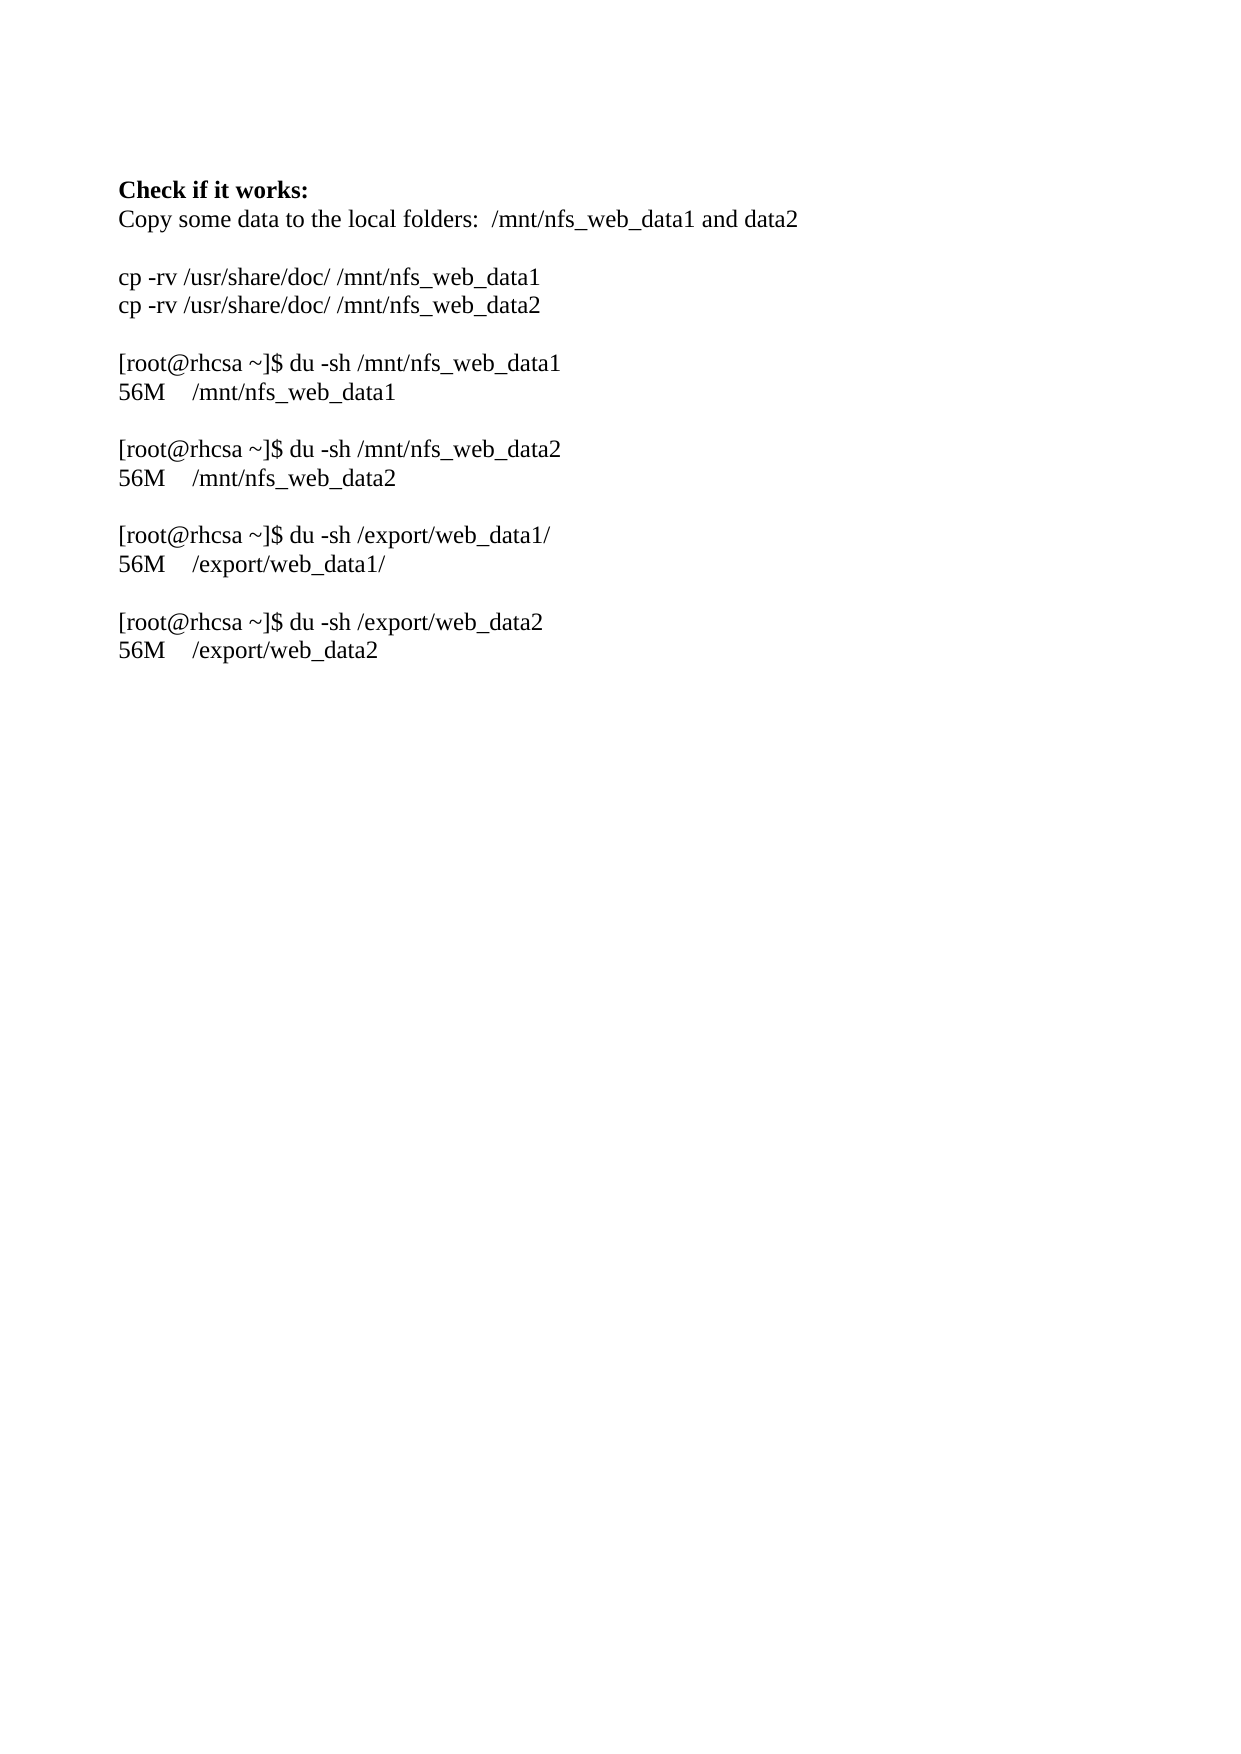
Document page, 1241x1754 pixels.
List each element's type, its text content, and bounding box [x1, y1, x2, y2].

text Check if it works: [118, 176, 1122, 204]
text cp -rv /usr/share/doc/ /mnt/nfs_web_data2 [118, 291, 1122, 319]
text [root@rhcsa ~]$ du -sh /mnt/nfs_web_data2 [118, 434, 1122, 463]
text cp -rv /usr/share/doc/ /mnt/nfs_web_data1 [118, 262, 1122, 291]
text Copy some data to the local folders: /mnt/nfs_web_data1 and data2 [118, 204, 1122, 233]
text 56M /export/web_data1/ [118, 549, 1122, 578]
text [root@rhcsa ~]$ du -sh /mnt/nfs_web_data1 [118, 348, 1122, 377]
text 56M /mnt/nfs_web_data2 [118, 463, 1122, 492]
text [root@rhcsa ~]$ du -sh /export/web_data1/ [118, 521, 1122, 549]
text 56M /mnt/nfs_web_data1 [118, 377, 1122, 406]
text 56M /export/web_data2 [118, 636, 1122, 664]
text [root@rhcsa ~]$ du -sh /export/web_data2 [118, 607, 1122, 636]
